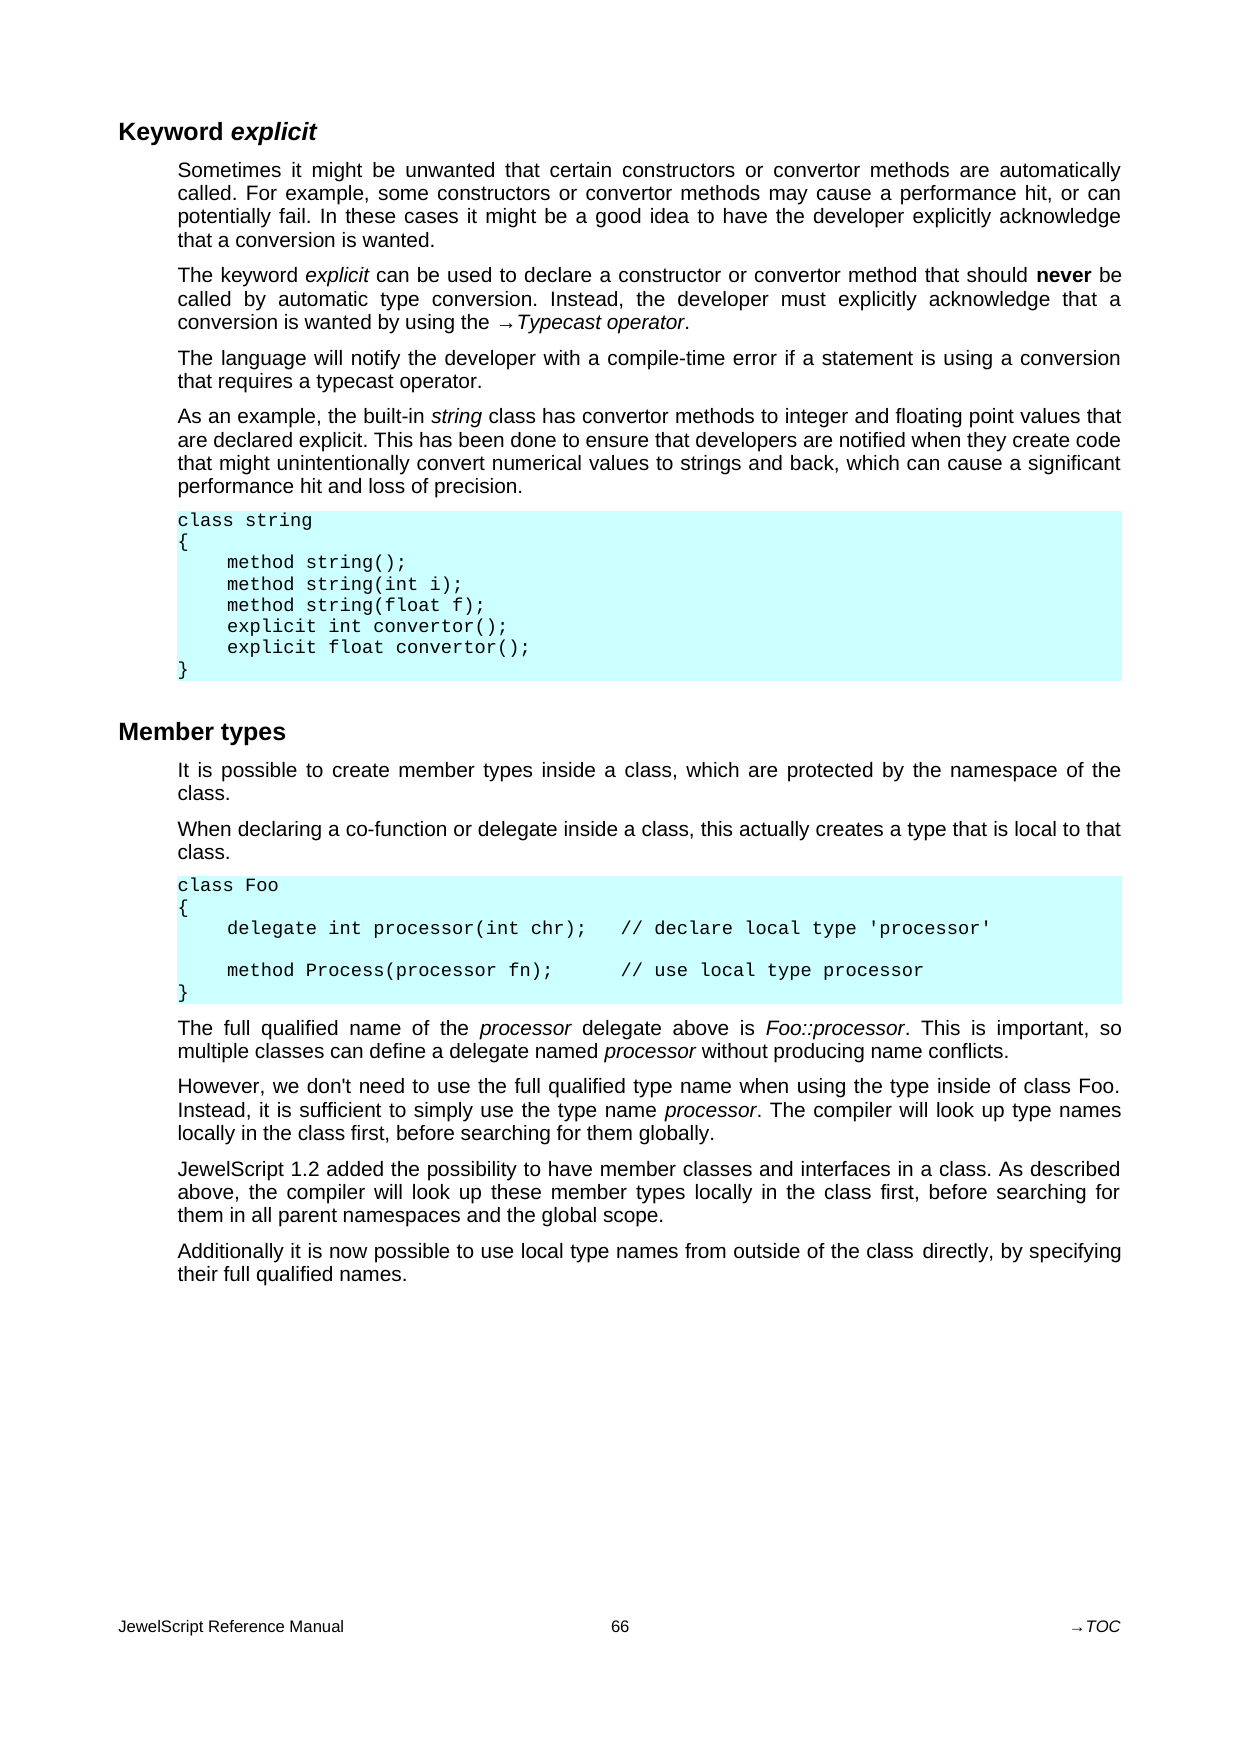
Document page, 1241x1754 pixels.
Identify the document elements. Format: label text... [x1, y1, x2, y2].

text JewelScript 1.2 added the possibility to have member classes and interfaces in a class. As described above, the compiler will look up these member types locally in the class first, before searching for them in all parent namespaces and the global scope. [177, 1157, 1122, 1227]
text The keyword explicit can be used to declare a constructor or convertor method that should never be called by automatic type conversion. Instead, the developer must explicitly acknowledge that a conversion is wanted by using the →Typecast operator. [177, 264, 1122, 334]
text class string { method string(); method string(int i); method string(float f); explicit int convertor(); explicit float convertor(); } [177, 511, 1122, 681]
text Additionally it is now possible to use local type names from outside of the class directly, by specifying their full qualified names. [177, 1239, 1122, 1286]
text class Foo { delegate int processor(int chr); // declare local type 'processor' method Process(processor fn); // use local type processor } [177, 876, 1122, 1004]
text When declaring a co-function or delegate inside a class, this actually creates a type that is local to that class. [177, 817, 1122, 864]
text As an example, the built-in string class has convertor methods to integer and floating point values that are declared explicit. This has been done to ensure that developers are notified when they create code that might unintentionally convert numerical values to strings and back, which can cause a significant performance hit and loss of precision. [177, 405, 1122, 498]
text However, we don't need to use the full qualified type name when using the type inside of class Foo. Instead, it is sufficient to simply use the type name processor. The compiler will look up type names locally in the class first, before searching for them globally. [177, 1075, 1122, 1145]
text The language will notify the developer with a compile-time error if a statement is using a conversion that requires a typecast operator. [177, 346, 1122, 393]
text Sometimes it might be unwanted that certain constructors or convertor methods are automatically called. For example, some constructors or convertor methods may cause a performance hit, or can potentially fail. In these cases it might be a good idea to have the developer explicitly acknowledge that a conversion is wanted. [177, 158, 1122, 251]
subtitle Member types [118, 718, 1122, 746]
text It is possible to create member types inside a class, which are protected by the namespace of the class. [177, 758, 1122, 805]
text The full qualified name of the processor delegate above is Foo::processor. This is important, so multiple classes can define a delegate named processor without producing name conflicts. [177, 1016, 1122, 1063]
subtitle Keyword explicit [118, 118, 1122, 146]
